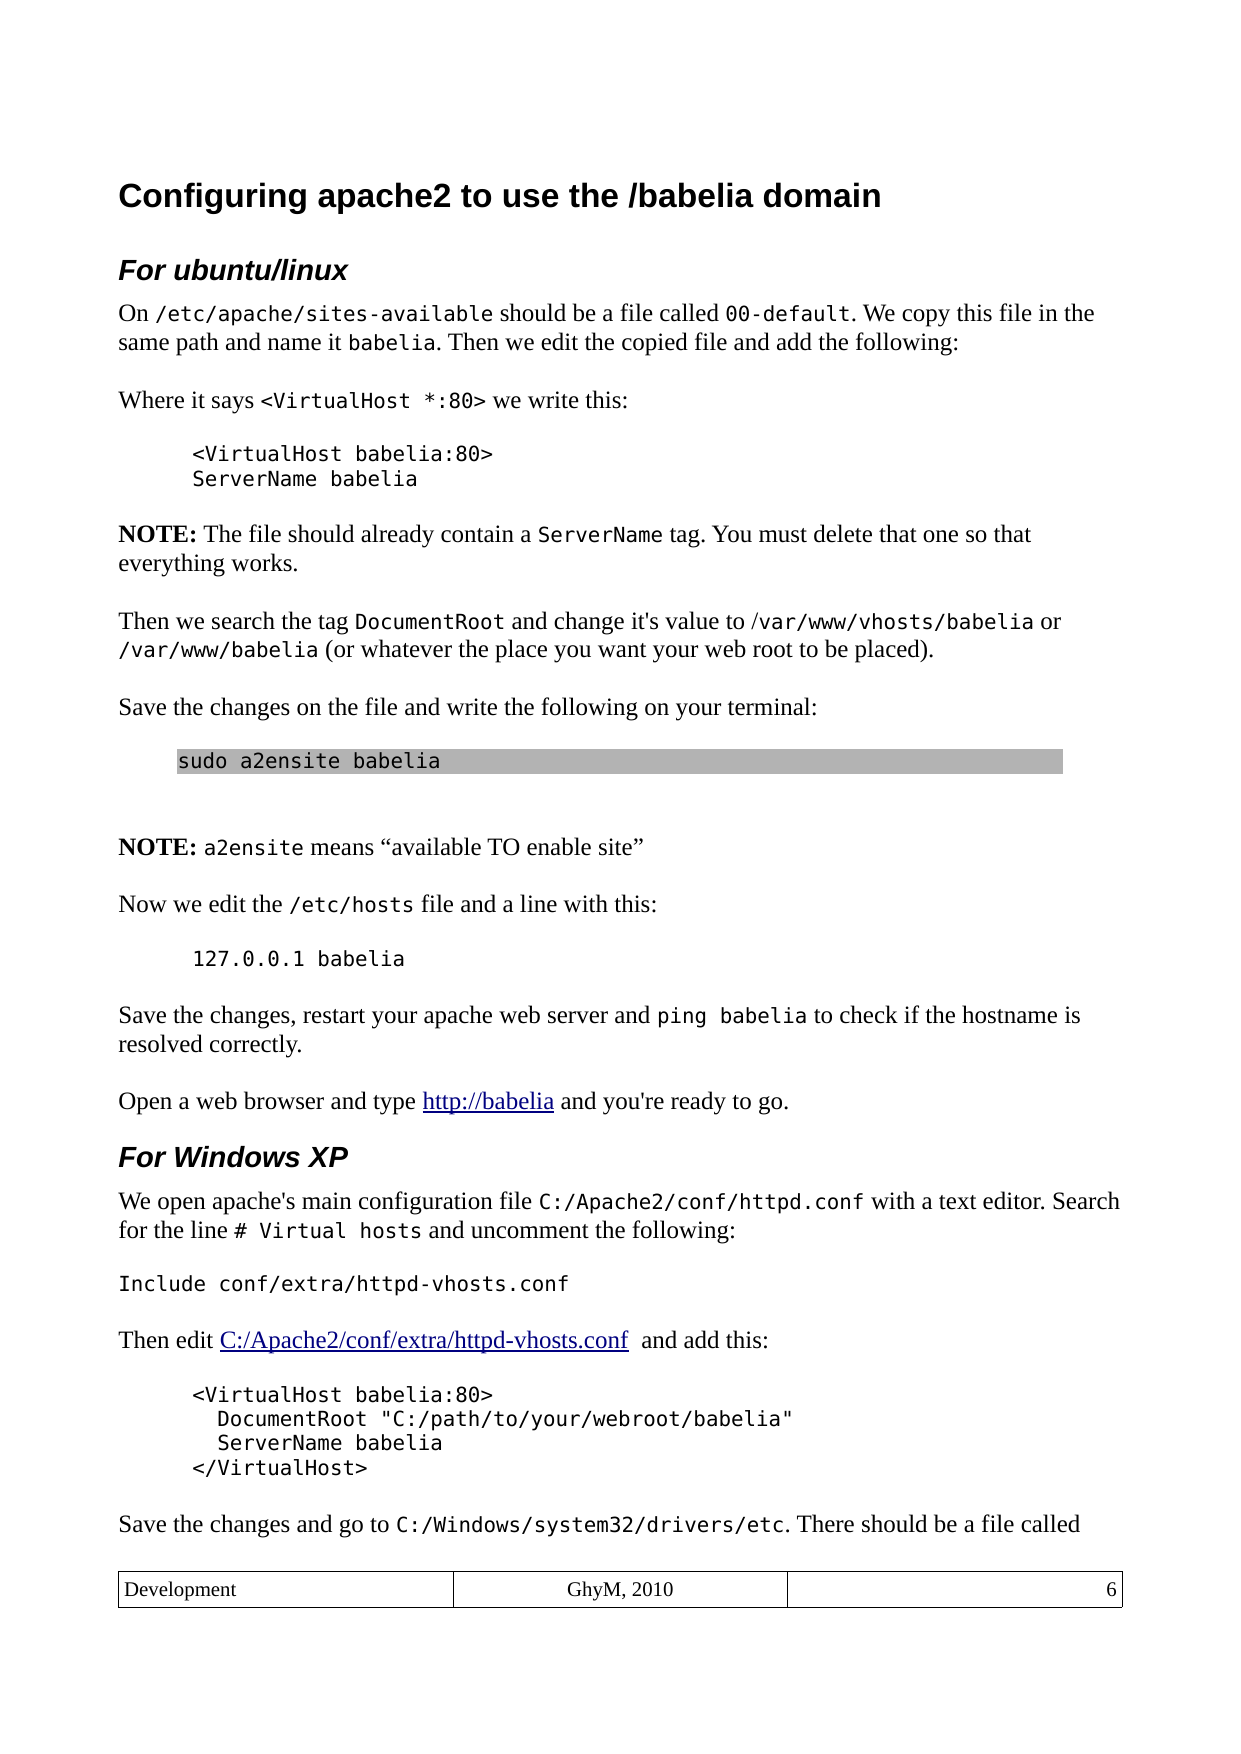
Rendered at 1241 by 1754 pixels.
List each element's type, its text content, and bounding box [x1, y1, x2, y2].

text Save the changes and go to C:/Windows/system32/drivers/etc. There should be a file called [118, 1509, 1122, 1537]
text Now we edit the /etc/hosts file and a line with this: [118, 889, 1122, 918]
text <VirtualHost babelia:80> ServerName babelia [118, 442, 1122, 491]
text </VirtualHost> [118, 1456, 1122, 1480]
text <VirtualHost babelia:80> [118, 1383, 1122, 1407]
subtitle Configuring apache2 to use the /babelia domain [118, 176, 1122, 215]
text Where it says <VirtualHost *:80> we write this: [118, 385, 1122, 413]
text We open apache's main configuration file C:/Apache2/conf/httpd.conf with a text editor. Search for the line # Virtual hosts and uncomment the following: [118, 1186, 1122, 1244]
text Include conf/extra/httpd-vhosts.conf [118, 1272, 1122, 1297]
text Open a web browser and type http://babelia and you're ready to go. [118, 1086, 1122, 1115]
subtitle For Windows XP [118, 1140, 1122, 1174]
text ServerName babelia [118, 1431, 1122, 1456]
subtitle For ubuntu/linux [118, 252, 1122, 286]
text NOTE: a2ensite means “available TO enable site” [118, 832, 1122, 861]
text sudo a2ensite babelia [177, 749, 1063, 774]
text Save the changes on the file and write the following on your terminal: [118, 692, 1122, 721]
text DocumentRoot "C:/path/to/your/webroot/babelia" [118, 1407, 1122, 1431]
text On /etc/apache/sites-available should be a file called 00-default. We copy this file in the same path and name it babelia. Then we edit the copied file and add the following: [118, 298, 1122, 356]
text Then edit C:/Apache2/conf/extra/httpd-vhosts.conf and add this: [118, 1325, 1122, 1354]
text NOTE: The file should already contain a ServerName tag. You must delete that one so that everything works. [118, 519, 1122, 577]
text 127.0.0.1 babelia [118, 947, 1122, 971]
text Then we search the tag DocumentRoot and change it's value to /var/www/vhosts/babelia or /var/www/babelia (or whatever the place you want your web root to be placed). [118, 606, 1122, 663]
text Save the changes, restart your apache web server and ping babelia to check if the hostname is resolved correctly. [118, 1000, 1122, 1058]
